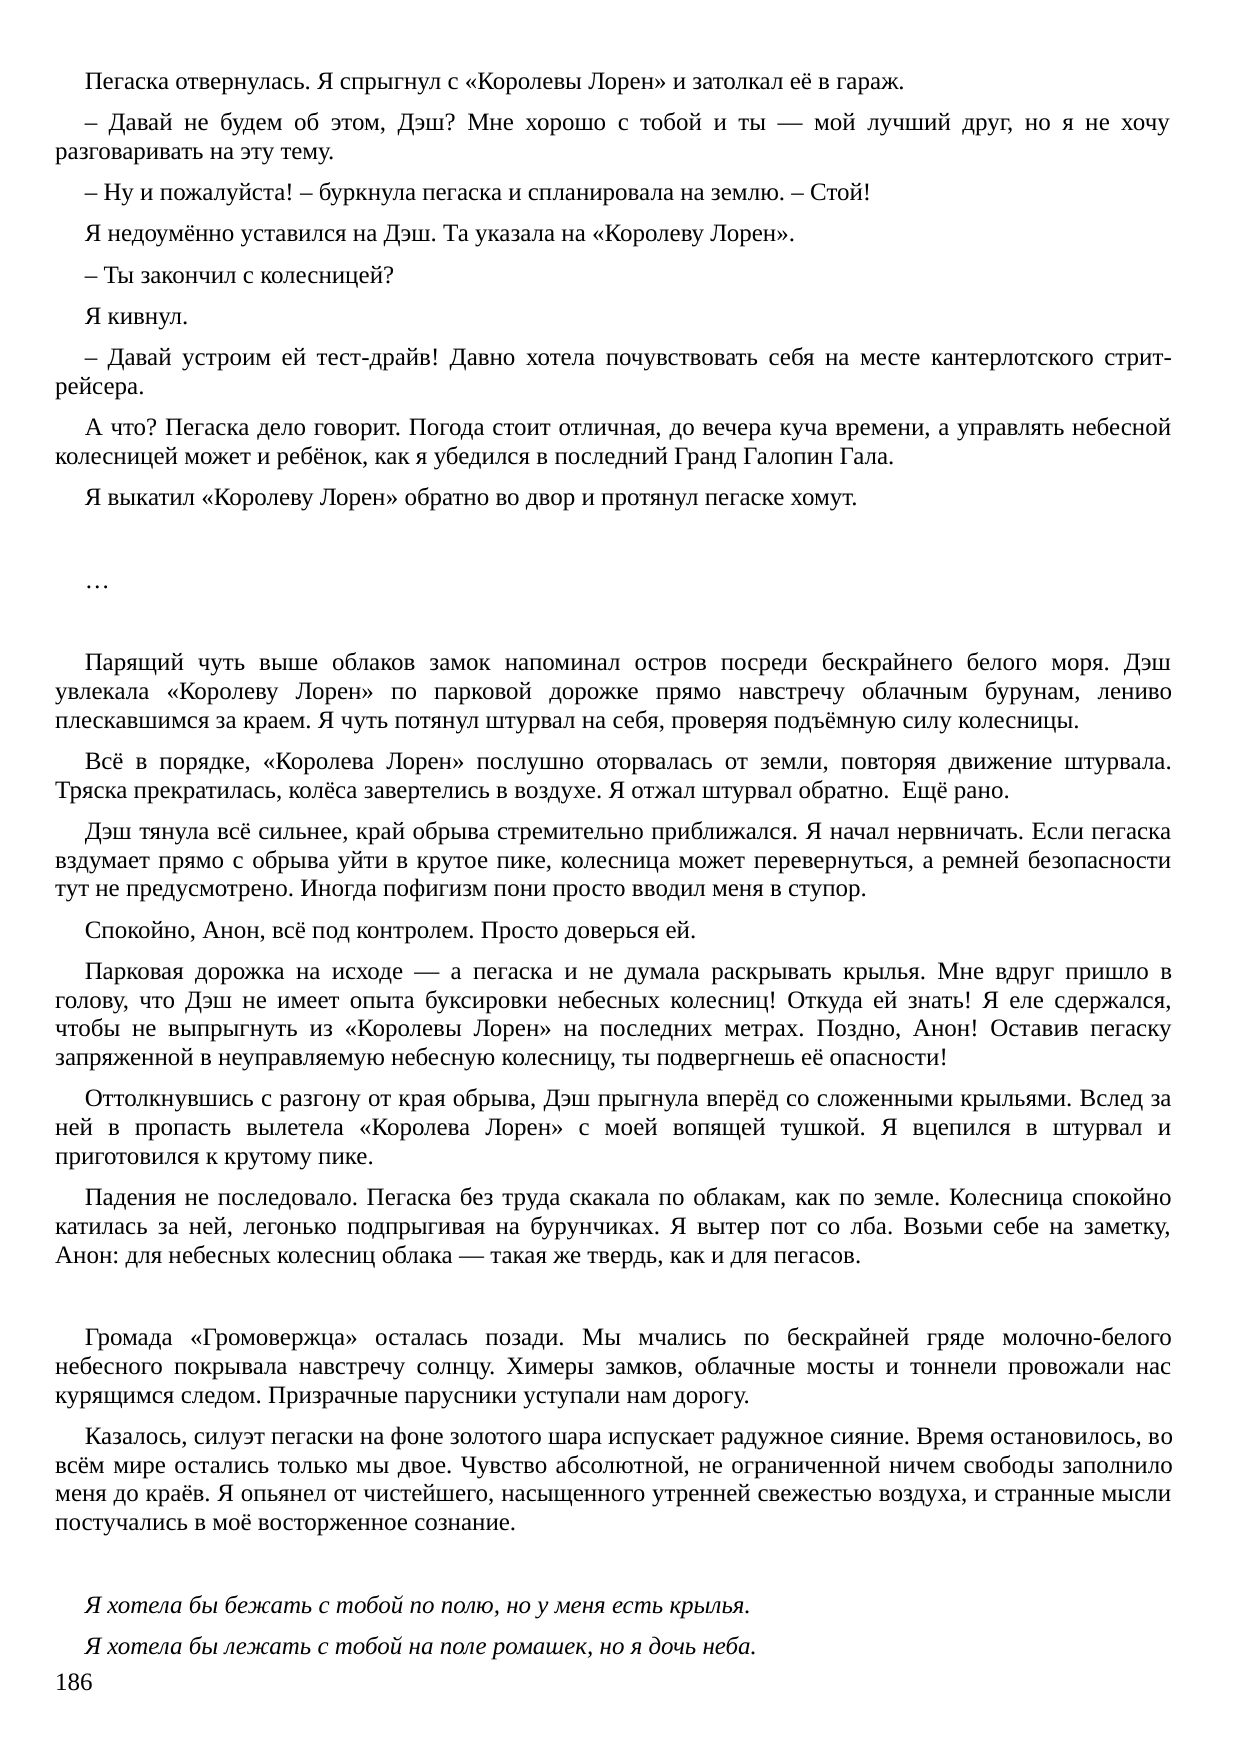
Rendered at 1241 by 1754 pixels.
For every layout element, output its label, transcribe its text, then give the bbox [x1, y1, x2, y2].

text Я хотела бы бежать с тобой по полю, но у меня есть крылья. [55, 1590, 1173, 1618]
text Громада «Громовержца» осталась позади. Мы мчались по бескрайней гряде молочно-белого небесного покрывала навстречу солнцу. Химеры замков, облачные мосты и тоннели провожали нас курящимся следом. Призрачные парусники уступали нам дорогу. [55, 1322, 1173, 1408]
text – Ну и пожалуйста! – буркнула пегаска и спланировала на землю. – Стой! [55, 177, 1173, 206]
text Парковая дорожка на исходе — а пегаска и не думала раскрывать крылья. Мне вдруг пришло в голову, что Дэш не имеет опыта буксировки небесных колесниц! Откуда ей знать! Я еле сдержался, чтобы не выпрыгнуть из «Королевы Лорен» на последних метрах. Поздно, Анон! Оставив пегаску запряженной в неуправляемую небесную колесницу, ты подвергнешь её опасности! [55, 956, 1173, 1071]
text Парящий чуть выше облаков замок напоминал остров посреди бескрайнего белого моря. Дэш увлекала «Королеву Лорен» по парковой дорожке прямо навстречу облачным бурунам, лениво плескавшимся за краем. Я чуть потянул штурвал на себя, проверяя подъёмную силу колесницы. [55, 647, 1173, 733]
text – Давай устроим ей тест-драйв! Давно хотела почувствовать себя на месте кантерлотского стрит-рейсера. [55, 342, 1173, 400]
text Я выкатил «Королеву Лорен» обратно во двор и протянул пегаске хомут. [55, 482, 1173, 511]
text – Ты закончил с колесницей? [55, 260, 1173, 288]
text Дэш тянула всё сильнее, край обрыва стремительно приближался. Я начал нервничать. Если пегаска вздумает прямо с обрыва уйти в крутое пике, колесница может перевернуться, а ремней безопасности тут не предусмотрено. Иногда пофигизм пони просто вводил меня в ступор. [55, 816, 1173, 902]
text Всё в порядке, «Королева Лорен» послушно оторвалась от земли, повторяя движение штурвала. Тряска прекратилась, колёса завертелись в воздухе. Я отжал штурвал обратно. Ещё рано. [55, 746, 1173, 803]
text Я кивнул. [55, 301, 1173, 330]
text … [55, 565, 1173, 593]
text Падения не последовало. Пегаска без труда скакала по облакам, как по земле. Колесница спокойно катилась за ней, легонько подпрыгивая на бурунчиках. Я вытер пот со лба. Возьми себе на заметку, Анон: для небесных колесниц облака — такая же твердь, как и для пегасов. [55, 1182, 1173, 1268]
text – Давай не будем об этом, Дэш? Мне хорошо с тобой и ты — мой лучший друг, но я не хочу разговаривать на эту тему. [55, 107, 1173, 165]
text Оттолкнувшись с разгону от края обрыва, Дэш прыгнула вперёд со сложенными крыльями. Вслед за ней в пропасть вылетела «Королева Лорен» с моей вопящей тушкой. Я вцепился в штурвал и приготовился к крутому пике. [55, 1083, 1173, 1170]
text Казалось, силуэт пегаски на фоне золотого шара испускает радужное сияние. Время остановилось, во всём мире остались только мы двое. Чувство абсолютной, не ограниченной ничем свободы заполнило меня до краёв. Я опьянел от чистейшего, насыщенного утренней свежестью воздуха, и странные мысли постучались в моё восторженное сознание. [55, 1421, 1173, 1536]
text Пегаска отвернулась. Я спрыгнул с «Королевы Лорен» и затолкал её в гараж. [55, 66, 1173, 95]
text Я хотела бы лежать с тобой на поле ромашек, но я дочь неба. [55, 1631, 1173, 1660]
text А что? Пегаска дело говорит. Погода стоит отличная, до вечера куча времени, а управлять небесной колесницей может и ребёнок, как я убедился в последний Гранд Галопин Гала. [55, 412, 1173, 470]
text Я недоумённо уставился на Дэш. Та указала на «Королеву Лорен». [55, 218, 1173, 247]
text Спокойно, Анон, всё под контролем. Просто доверься ей. [55, 915, 1173, 943]
